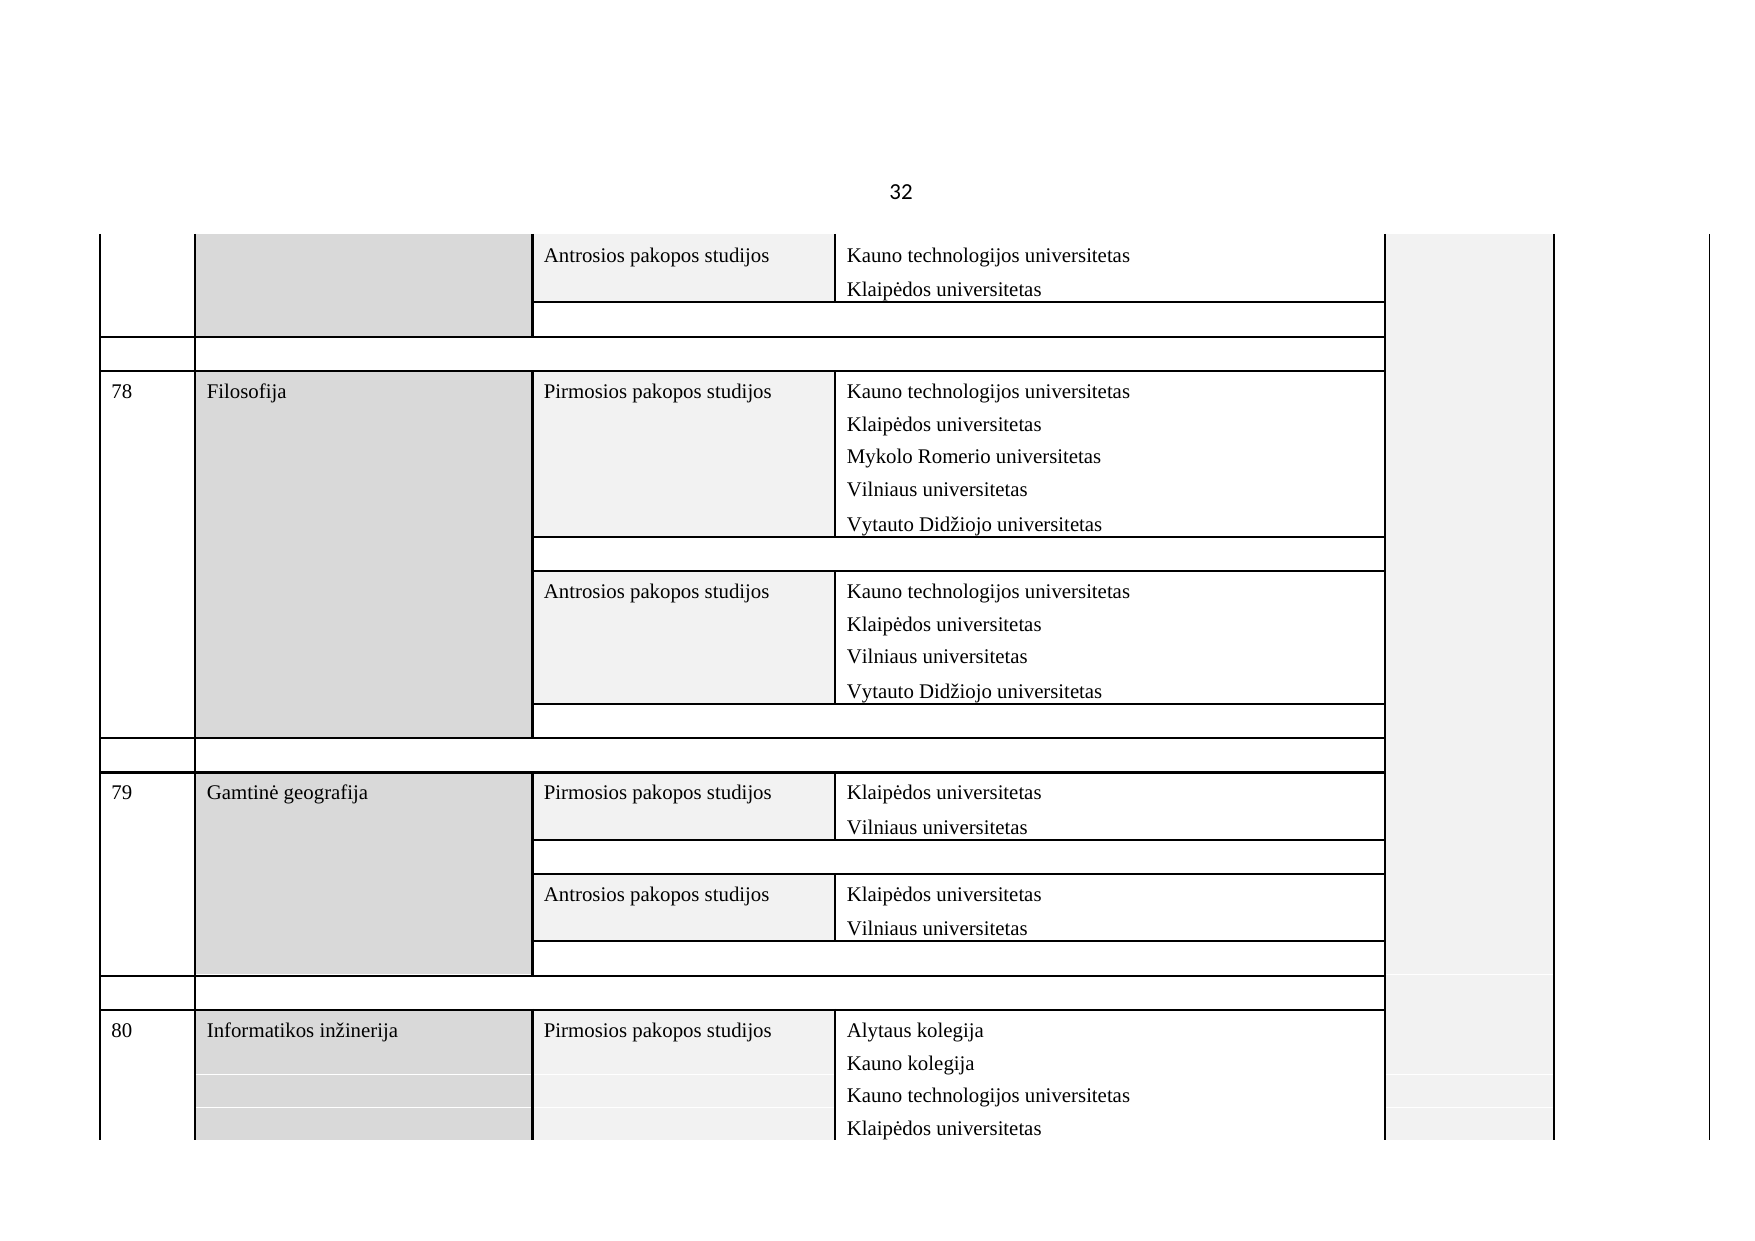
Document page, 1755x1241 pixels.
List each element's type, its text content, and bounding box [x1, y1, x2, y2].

table_cell [1386, 668, 1553, 703]
table_cell [101, 501, 194, 536]
table_cell [1555, 636, 1709, 668]
table_cell [534, 804, 834, 839]
table_cell Vilniaus universitetas [836, 906, 1384, 940]
table_cell Mykolo Romerio universitetas [836, 436, 1384, 468]
table_cell [1386, 403, 1553, 436]
table_cell [1555, 668, 1709, 703]
table_cell Antrosios pakopos studijos [534, 572, 834, 603]
table_cell [534, 668, 834, 703]
table_cell [1555, 1075, 1709, 1107]
table_cell 79 [101, 774, 194, 804]
table_cell Vilniaus universitetas [836, 636, 1384, 668]
table_cell [101, 873, 194, 906]
table_cell [196, 873, 531, 906]
table_cell [101, 804, 194, 839]
table_cell [101, 703, 194, 737]
table_cell 80 [101, 1011, 194, 1042]
table_cell [1555, 301, 1709, 336]
table_cell [196, 1108, 531, 1140]
table_cell [1555, 570, 1709, 603]
table_cell [101, 603, 194, 636]
table_cell [101, 940, 194, 974]
table_cell Vilniaus universitetas [836, 468, 1384, 501]
table_cell Antrosios pakopos studijos Suma [534, 705, 1384, 737]
table_cell [196, 603, 531, 636]
table_cell [196, 570, 531, 603]
table_cell [534, 1042, 834, 1074]
table_cell Informatikos inžinerija [196, 1011, 531, 1042]
table_cell [196, 536, 531, 570]
table_cell Antrosios pakopos studijos [534, 234, 834, 267]
table_cell [534, 501, 834, 536]
table_cell [101, 1108, 194, 1140]
table_cell [101, 436, 194, 468]
table_cell [534, 403, 834, 436]
table_cell [196, 668, 531, 703]
table_cell [196, 403, 531, 436]
table_cell [1555, 771, 1709, 804]
table_cell [1386, 536, 1553, 570]
table_cell Kauno technologijos universitetas [836, 572, 1384, 603]
table_cell [101, 301, 194, 336]
table_cell [1386, 267, 1553, 301]
table_cell Antrosios pakopos studijos Suma [534, 942, 1384, 974]
table_cell [1555, 403, 1709, 436]
table_cell [534, 436, 834, 468]
table_cell [1555, 501, 1709, 536]
table_cell Klaipėdos universitetas [836, 875, 1384, 906]
table_cell [1555, 436, 1709, 468]
table_cell [101, 536, 194, 570]
table_cell [101, 839, 194, 873]
table_cell [196, 501, 531, 536]
table_cell [1555, 370, 1709, 403]
table_cell Klaipėdos universitetas [836, 774, 1384, 804]
table_cell [1555, 1108, 1709, 1140]
table_cell Klaipėdos universitetas [836, 267, 1384, 301]
table_cell 78 [101, 372, 194, 403]
table_cell [1386, 603, 1553, 636]
table_cell Kauno technologijos universitetas [836, 234, 1384, 267]
table_cell [196, 436, 531, 468]
table_cell [1386, 501, 1553, 536]
table_cell [534, 1108, 834, 1140]
table_cell [1555, 975, 1709, 1009]
table_cell [101, 977, 194, 1009]
table_cell Antrosios pakopos studijos Suma [534, 303, 1384, 336]
table_cell [1386, 1042, 1553, 1074]
table_cell [1555, 873, 1709, 906]
table_cell [1555, 940, 1709, 974]
table_cell [1386, 336, 1553, 370]
table_cell Kauno technologijos universitetas [836, 372, 1384, 403]
table_cell [101, 636, 194, 668]
table_cell [196, 636, 531, 668]
table_cell [1386, 1075, 1553, 1107]
table_cell [1386, 839, 1553, 873]
table_cell [196, 940, 531, 974]
table_cell [1386, 436, 1553, 468]
table_cell Klaipėdos universitetas [836, 1108, 1384, 1140]
table_cell [1386, 975, 1553, 1009]
table_cell [1386, 737, 1553, 771]
table_cell [1555, 906, 1709, 940]
table_cell [1555, 1009, 1709, 1042]
table_cell [835, 739, 1384, 771]
table_cell Antrosios pakopos studijos [534, 875, 834, 906]
table_cell Pirmosios pakopos studijos [534, 774, 834, 804]
table_cell [196, 468, 531, 501]
table_cell [1386, 570, 1553, 603]
table_cell [1386, 468, 1553, 501]
table_cell Kauno kolegija [836, 1042, 1384, 1074]
table_cell [1555, 804, 1709, 839]
table_cell [196, 1075, 531, 1107]
table_cell [1386, 636, 1553, 668]
table_cell [1555, 603, 1709, 636]
table_cell [101, 338, 194, 370]
table_cell [835, 338, 1384, 370]
table_cell [1386, 1009, 1553, 1042]
table_cell [534, 267, 834, 301]
table_cell [101, 403, 194, 436]
table_cell [196, 234, 531, 267]
table_cell Filosofija [196, 372, 531, 403]
table_cell [1555, 703, 1709, 737]
table_cell [1386, 234, 1553, 267]
table_cell [101, 570, 194, 603]
table_cell Pirmosios pakopos studijos [534, 1011, 834, 1042]
table_cell [1386, 301, 1553, 336]
table_cell Pirmosios pakopos studijos Suma [534, 538, 1384, 570]
table_cell [101, 1075, 194, 1107]
table_cell Vytauto Didžiojo universitetas [836, 501, 1384, 536]
table_cell [196, 301, 531, 336]
table_cell [1555, 839, 1709, 873]
table_cell [534, 468, 834, 501]
table_cell [196, 804, 531, 839]
table_cell [101, 468, 194, 501]
table_cell [534, 603, 834, 636]
table_cell Vytauto Didžiojo universitetas [836, 668, 1384, 703]
table_cell [1386, 370, 1553, 403]
table_cell [196, 1042, 531, 1074]
table_cell [101, 267, 194, 301]
table_cell [1386, 906, 1553, 940]
table_cell [1555, 234, 1709, 267]
table_cell [534, 636, 834, 668]
table_cell [1555, 267, 1709, 301]
table_cell [1555, 1042, 1709, 1074]
table_cell [196, 703, 531, 737]
table_cell [533, 739, 835, 771]
table_cell [1555, 468, 1709, 501]
table_cell [101, 1042, 194, 1074]
table_cell Pirmosios pakopos studijos [534, 372, 834, 403]
table_cell [534, 906, 834, 940]
table_cell Chemijos inžinerija Suma [196, 338, 835, 370]
table_cell [196, 267, 531, 301]
table_cell [1386, 1108, 1553, 1140]
table_cell [1386, 873, 1553, 906]
table_cell Pirmosios pakopos studijos Suma [534, 841, 1384, 873]
table_cell [101, 739, 194, 771]
table_cell Vilniaus universitetas [836, 804, 1384, 839]
table_cell [101, 668, 194, 703]
table_cell [101, 906, 194, 940]
table_cell Klaipėdos universitetas [836, 403, 1384, 436]
table_cell Alytaus kolegija [836, 1011, 1384, 1042]
table_cell Klaipėdos universitetas [836, 603, 1384, 636]
table_cell Gamtinė geografija Suma [196, 977, 835, 1009]
table_cell [196, 906, 531, 940]
table_cell [1555, 536, 1709, 570]
table_cell Gamtinė geografija [196, 774, 531, 804]
table_cell [835, 977, 1384, 1009]
table_cell [196, 839, 531, 873]
table_cell Kauno technologijos universitetas [836, 1075, 1384, 1107]
table_cell [1386, 940, 1553, 974]
table_cell [534, 1075, 834, 1107]
table_cell [1386, 771, 1553, 804]
table_cell [1555, 737, 1709, 771]
table_cell [1386, 804, 1553, 839]
table_cell [1386, 703, 1553, 737]
table_cell [101, 234, 194, 267]
table_cell [1555, 336, 1709, 370]
table_cell Filosofija Suma [196, 739, 532, 771]
